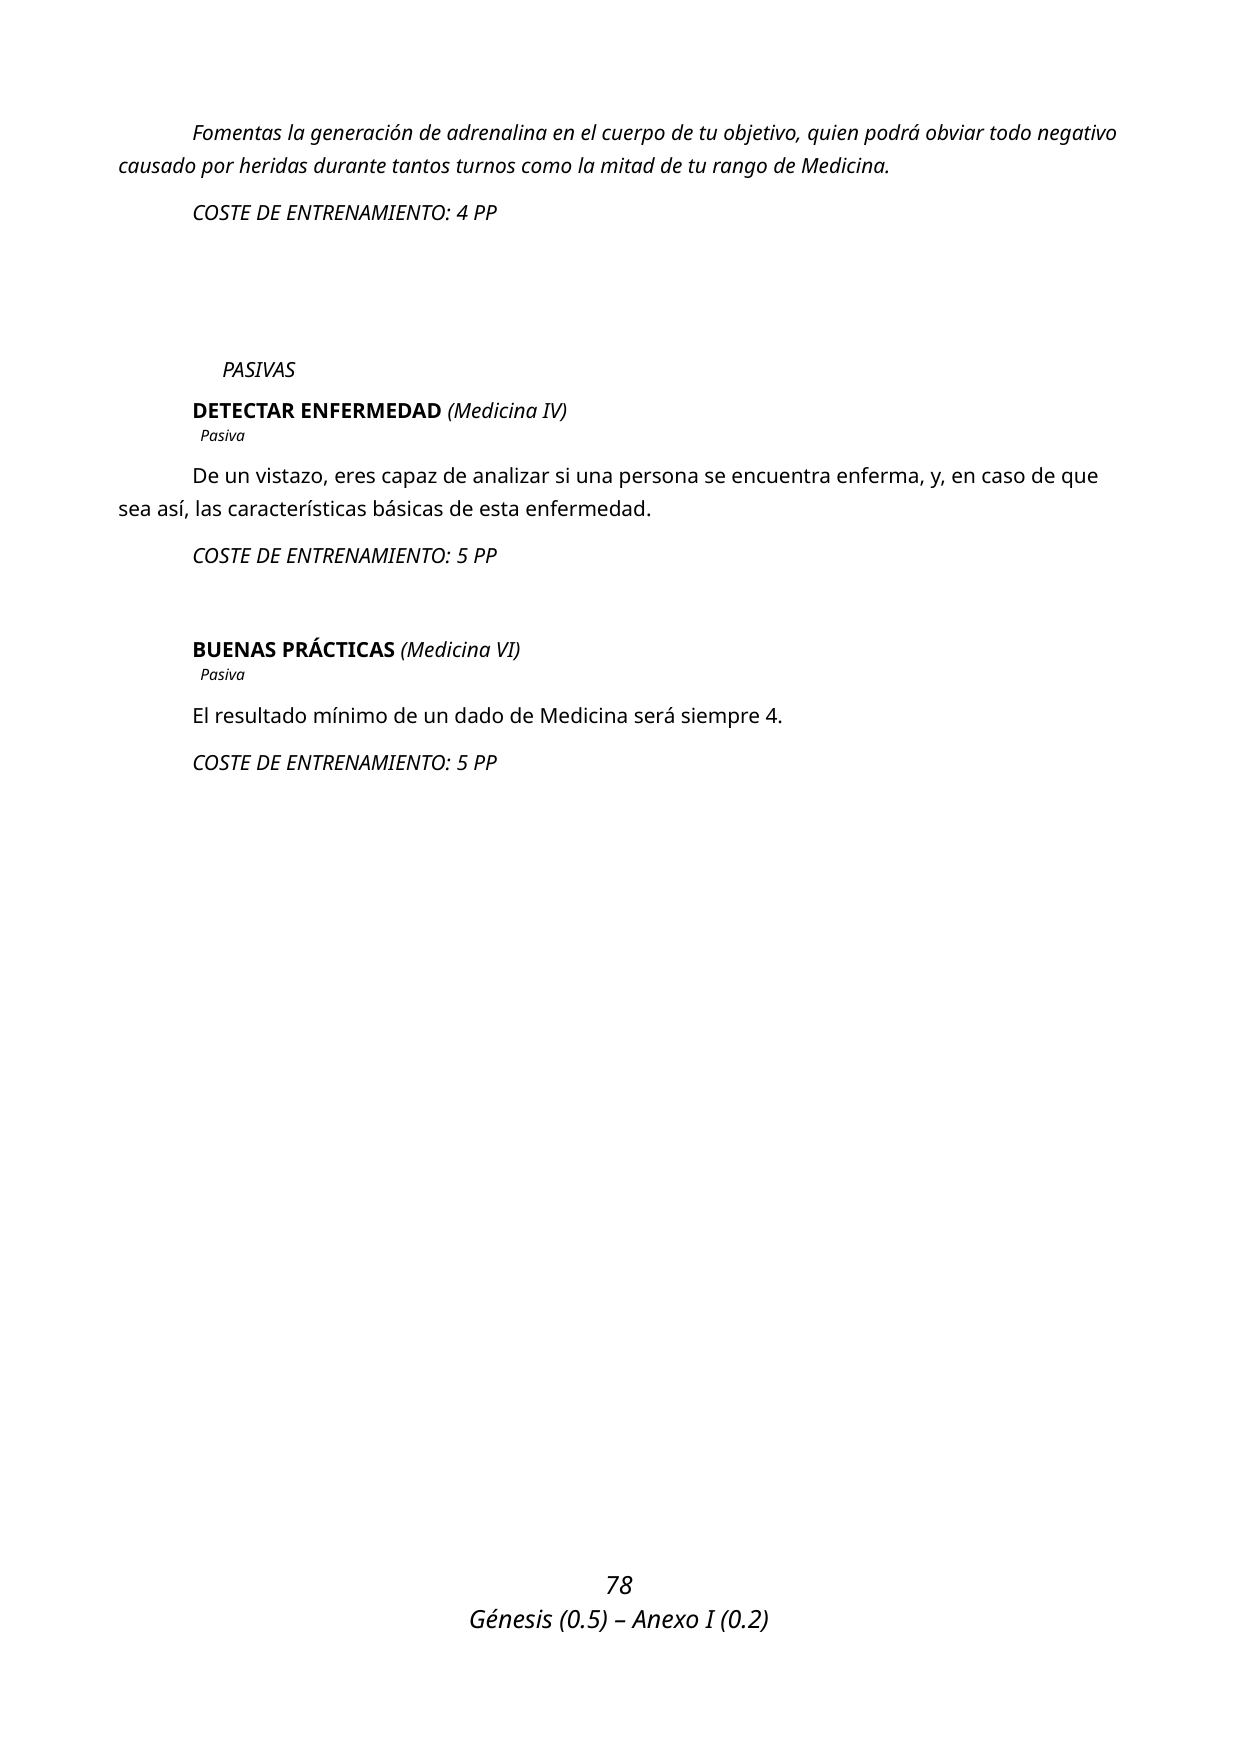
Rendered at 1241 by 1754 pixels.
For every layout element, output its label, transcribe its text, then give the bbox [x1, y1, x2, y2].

text De un vistazo, eres capaz de analizar si una persona se encuentra enferma, y, en caso de que sea así, las características básicas de esta enfermedad. [118, 461, 1122, 522]
text COSTE DE ENTRENAMIENTO: 5 PP [118, 541, 1122, 569]
text Fomentas la generación de adrenalina en el cuerpo de tu objetivo, quien podrá obviar todo negativo causado por heridas durante tantos turnos como la mitad de tu rango de Medicina. [118, 118, 1122, 179]
text BUENAS PRÁCTICAS (Medicina VI) [118, 636, 1122, 664]
text COSTE DE ENTRENAMIENTO: 5 PP [118, 748, 1122, 776]
text COSTE DE ENTRENAMIENTO: 4 PP [118, 198, 1122, 226]
text DETECTAR ENFERMEDAD (Medicina IV) [118, 396, 1122, 424]
text Pasiva [192, 664, 1122, 701]
subtitle PASIVAS [118, 352, 1122, 383]
text El resultado mínimo de un dado de Medicina será siempre 4. [118, 701, 1122, 729]
text Pasiva [192, 424, 1122, 461]
